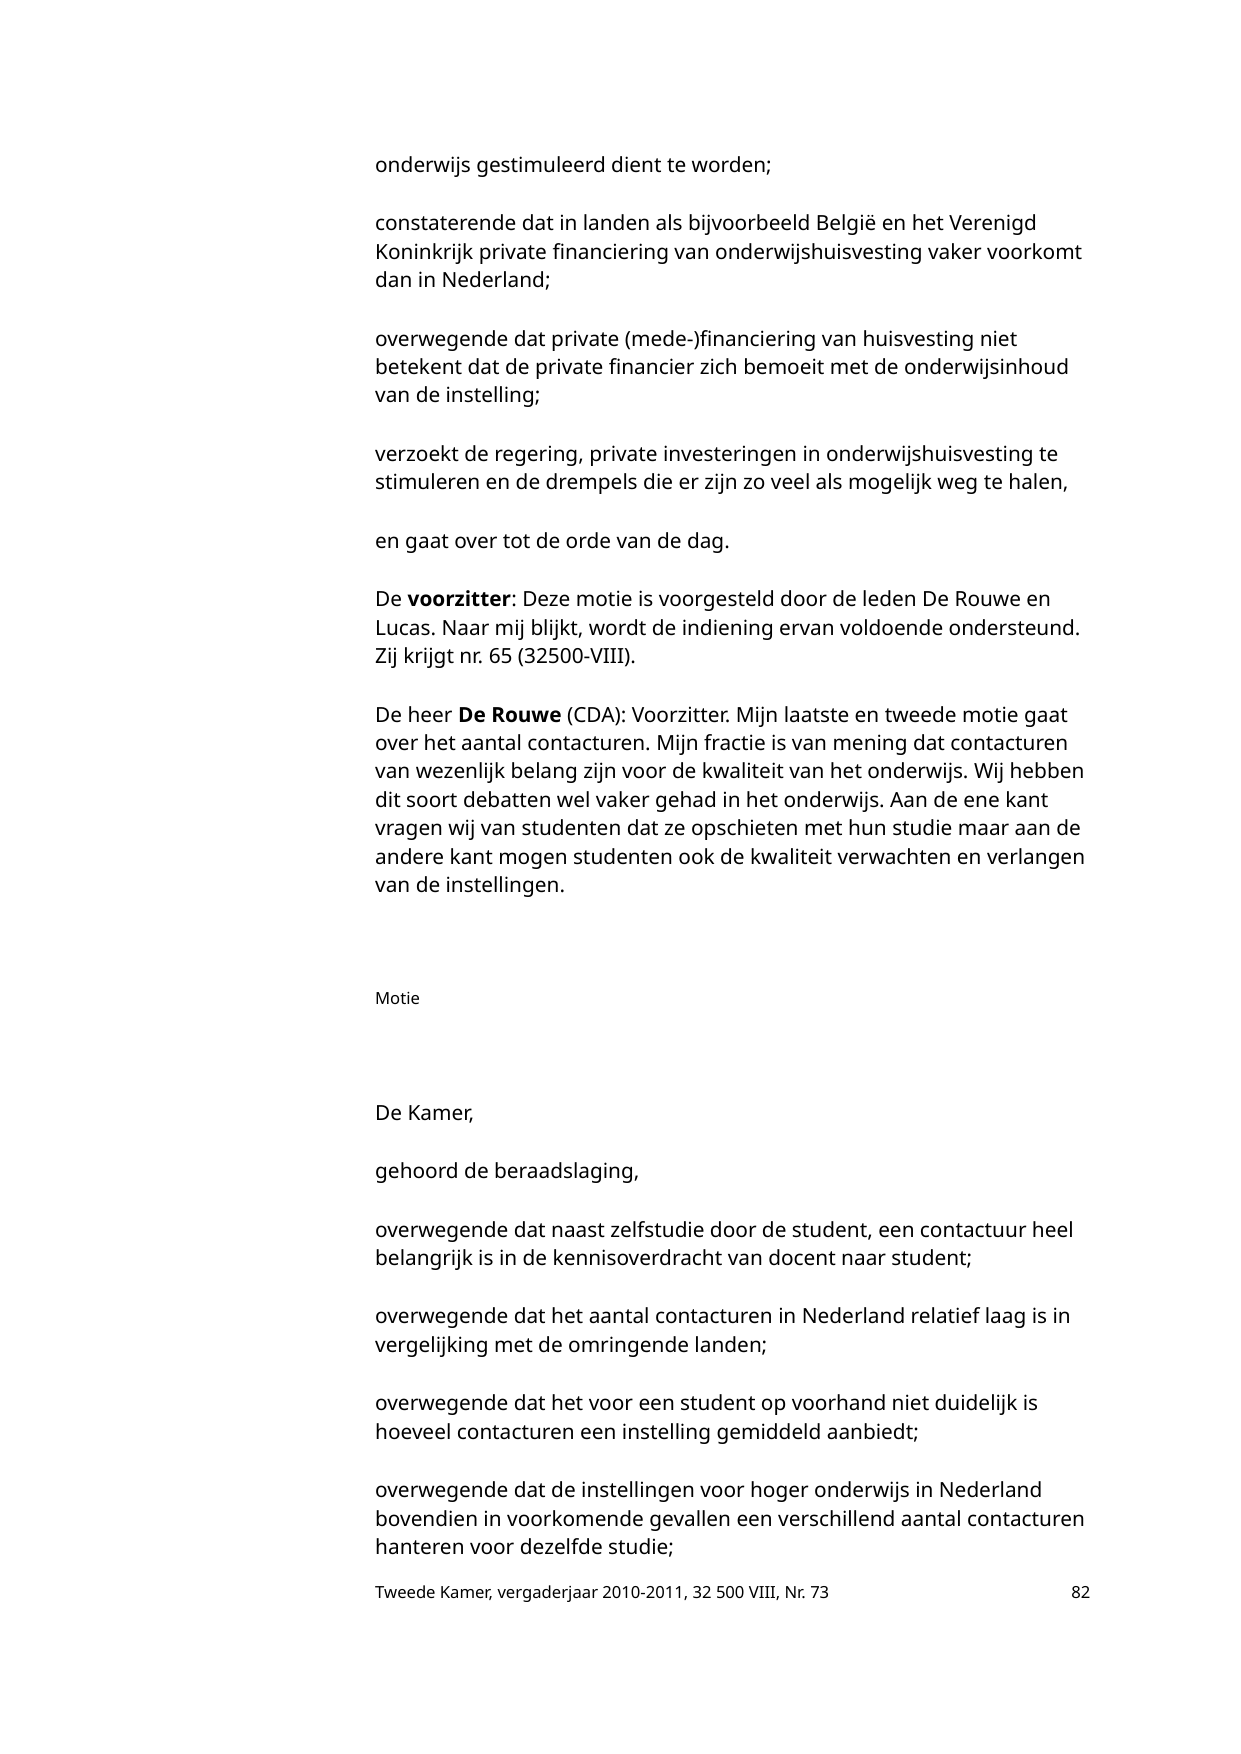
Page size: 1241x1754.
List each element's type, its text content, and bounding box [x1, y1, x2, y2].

text De voorzitter: Deze motie is voorgesteld door de leden De Rouwe en Lucas. Naar mij blijkt, wordt de indiening ervan voldoende ondersteund. [375, 584, 1090, 641]
text verzoekt de regering, private investeringen in onderwijshuisvesting te stimuleren en de drempels die er zijn zo veel als mogelijk weg te halen, [375, 439, 1090, 496]
text onderwijs gestimuleerd dient te worden; [375, 150, 1090, 178]
text gehoord de beraadslaging, [375, 1156, 1090, 1185]
text overwegende dat het aantal contacturen in Nederland relatief laag is in vergelijking met de omringende landen; [375, 1302, 1090, 1358]
table_header Motie [375, 987, 1090, 1039]
text De heer De Rouwe (CDA): Voorzitter. Mijn laatste en tweede motie gaat over het aantal contacturen. Mijn fractie is van mening dat contacturen van wezenlijk belang zijn voor de kwaliteit van het onderwijs. Wij hebben dit soort debatten wel vaker gehad in het onderwijs. Aan de ene kant vragen wij van studenten dat ze opschieten met hun studie maar aan de andere kant mogen studenten ook de kwaliteit verwachten en verlangen van de instellingen. [375, 700, 1090, 899]
text overwegende dat het voor een student op voorhand niet duidelijk is hoeveel contacturen een instelling gemiddeld aanbiedt; [375, 1388, 1090, 1445]
text Zij krijgt nr. 65 (32500-VIII). [375, 641, 1090, 670]
text overwegende dat private (mede-)financiering van huisvesting niet betekent dat de private financier zich bemoeit met de onderwijsinhoud van de instelling; [375, 324, 1090, 409]
text overwegende dat de instellingen voor hoger onderwijs in Nederland bovendien in voorkomende gevallen een verschillend aantal contacturen hanteren voor dezelfde studie; [375, 1475, 1090, 1561]
text overwegende dat naast zelfstudie door de student, een contactuur heel belangrijk is in de kennisoverdracht van docent naar student; [375, 1215, 1090, 1272]
text De Kamer, [375, 1098, 1090, 1126]
text en gaat over tot de orde van de dag. [375, 526, 1090, 554]
text constaterende dat in landen als bijvoorbeeld België en het Verenigd Koninkrijk private financiering van onderwijshuisvesting vaker voorkomt dan in Nederland; [375, 208, 1090, 294]
